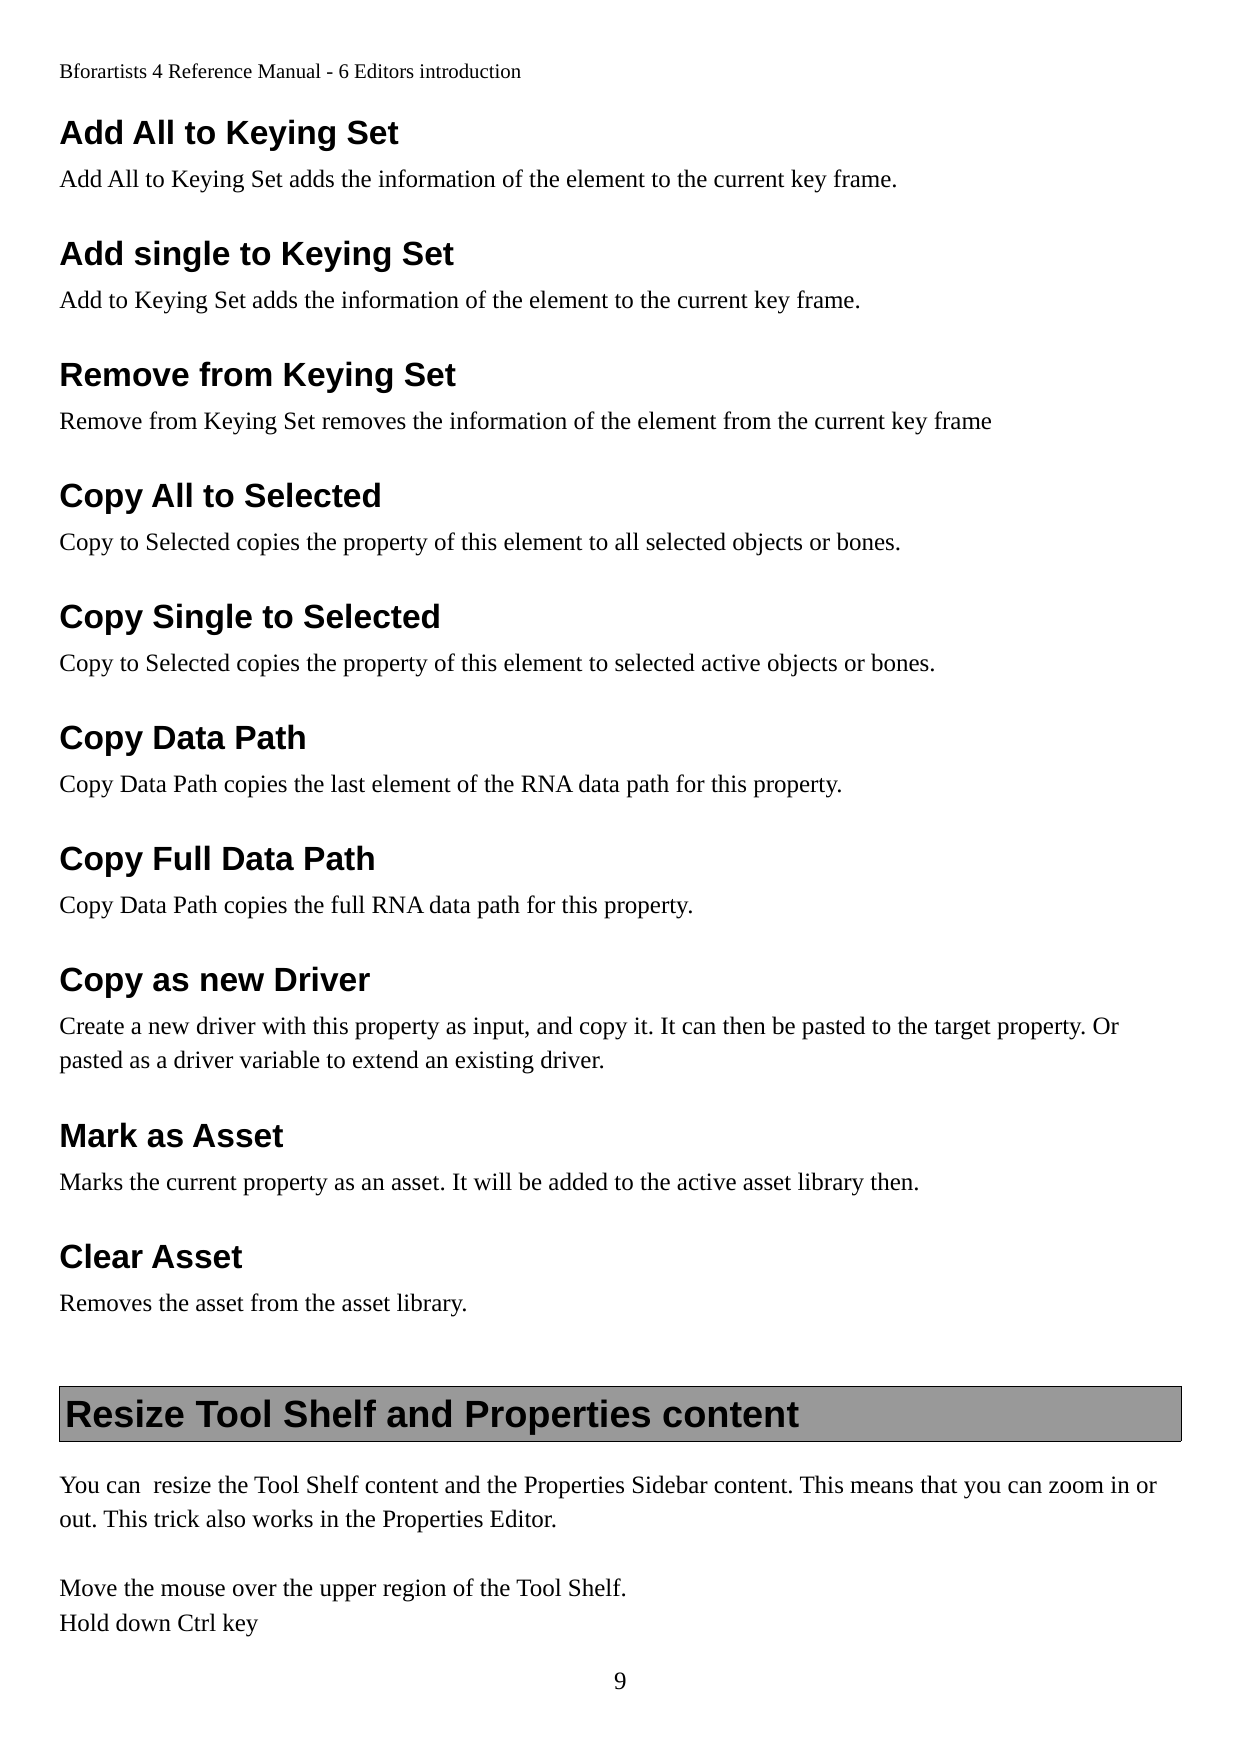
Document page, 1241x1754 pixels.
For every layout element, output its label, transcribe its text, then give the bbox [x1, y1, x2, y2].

text Marks the current property as an asset. It will be added to the active asset library then. [59, 1167, 1181, 1195]
text Copy Data Path copies the last element of the RNA data path for this property. [59, 769, 1181, 798]
text Copy to Selected copies the property of this element to selected active objects or bones. [59, 648, 1181, 677]
text Add All to Keying Set adds the information of the element to the current key frame. [59, 164, 1181, 192]
subtitle Add single to Keying Set [59, 234, 1181, 272]
subtitle Copy Data Path [59, 718, 1181, 756]
text Copy to Selected copies the property of this element to all selected objects or bones. [59, 527, 1181, 556]
subtitle Mark as Asset [59, 1115, 1181, 1154]
subtitle Clear Asset [59, 1236, 1181, 1275]
subtitle Copy Full Data Path [59, 839, 1181, 877]
text Create a new driver with this property as input, and copy it. It can then be pasted to the target property. Or pasted as a driver variable to extend an existing driver. [59, 1011, 1181, 1074]
text You can resize the Tool Shelf content and the Properties Sidebar content. This means that you can zoom in or out. This trick also works in the Properties Editor. Move the mouse over the upper region of the Tool Shelf. Hold down Ctrl key [59, 1470, 1181, 1636]
text Add to Keying Set adds the information of the element to the current key frame. [59, 285, 1181, 313]
subtitle Copy All to Selected [59, 476, 1181, 514]
subtitle Copy Single to Selected [59, 597, 1181, 635]
subtitle Copy as new Driver [59, 960, 1181, 998]
text Remove from Keying Set removes the information of the element from the current key frame [59, 406, 1181, 434]
subtitle Add All to Keying Set [59, 113, 1181, 151]
table_header Resize Tool Shelf and Properties content [60, 1387, 1181, 1441]
text Removes the asset from the asset library. [59, 1288, 1181, 1316]
subtitle Remove from Keying Set [59, 355, 1181, 393]
text Copy Data Path copies the full RNA data path for this property. [59, 890, 1181, 919]
